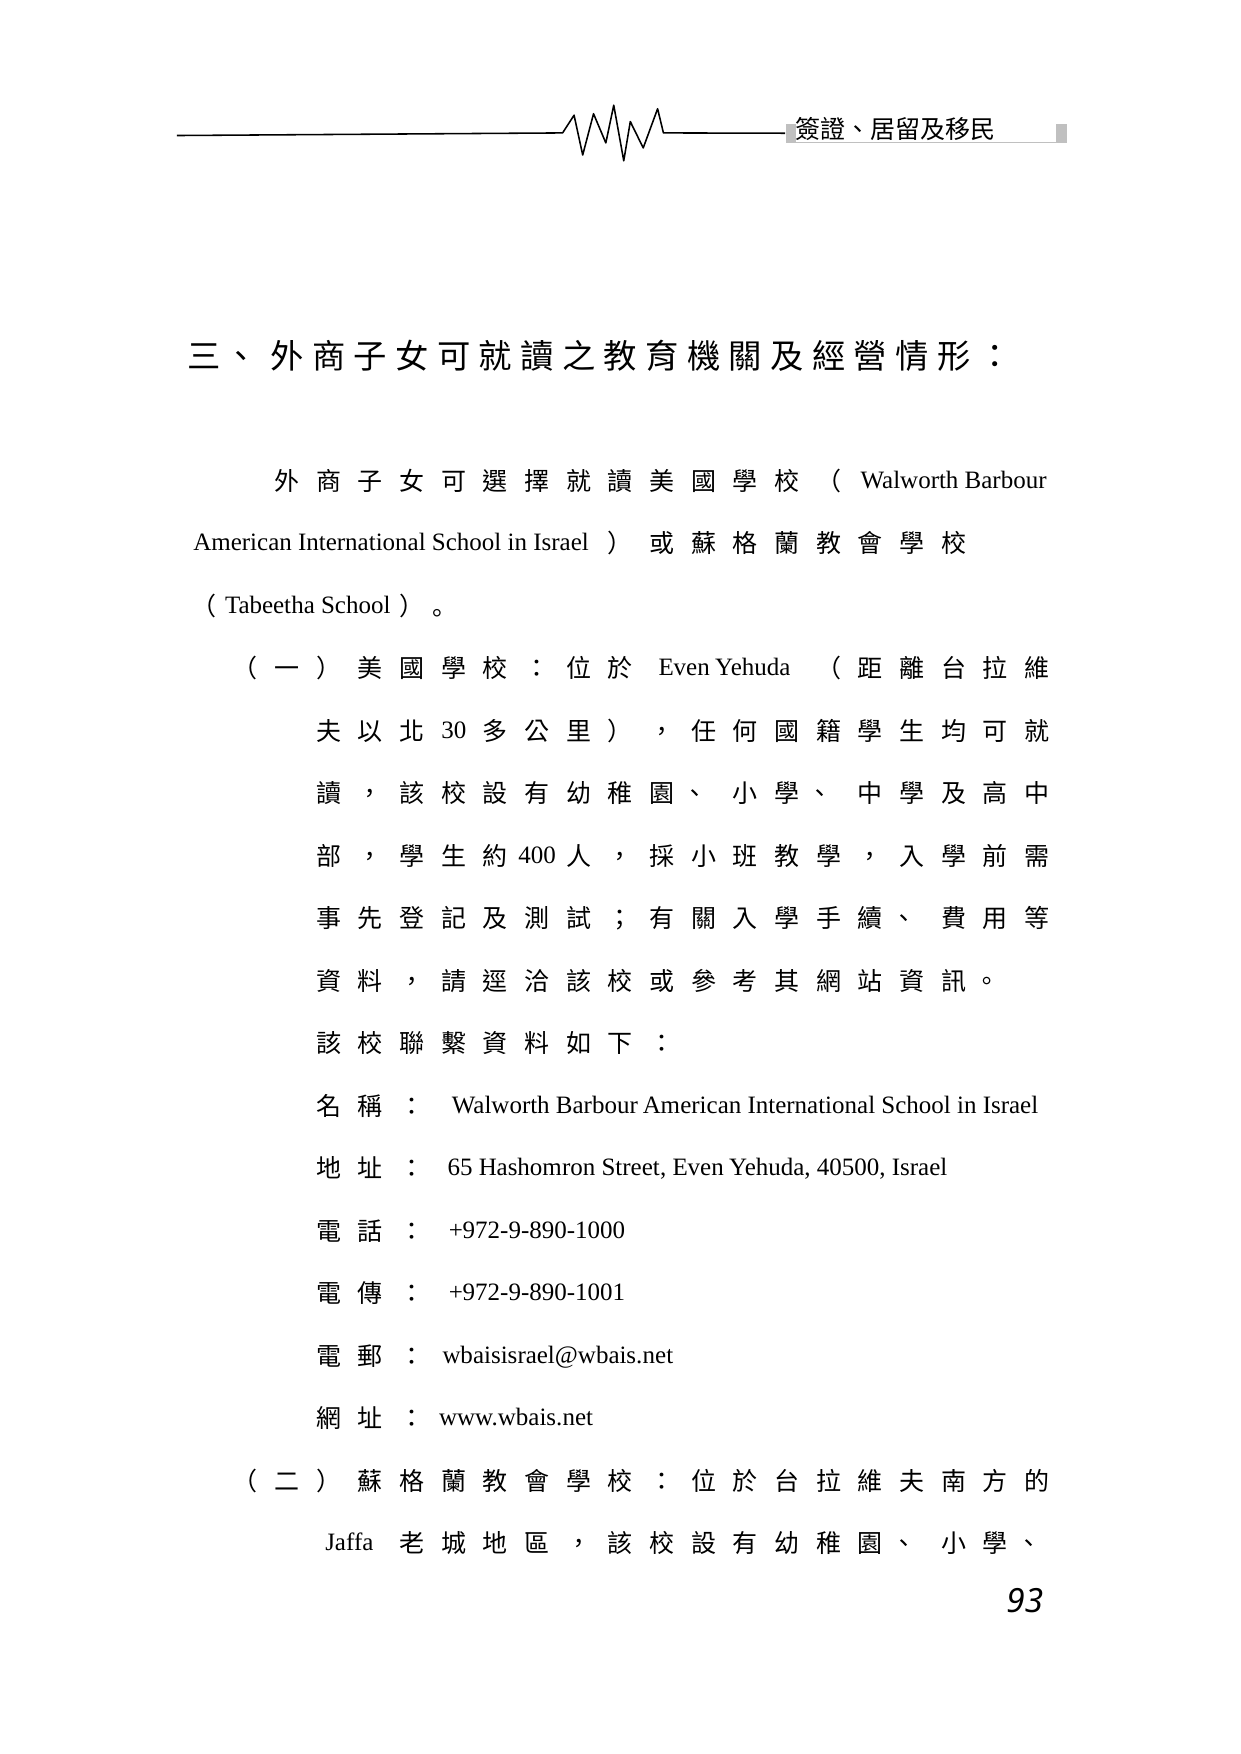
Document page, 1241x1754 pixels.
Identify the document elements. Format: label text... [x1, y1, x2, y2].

text 網址：www.wbais.net [281, 1375, 1058, 1438]
text 地址：65 Hashomron Street, Even Yehuda, 40500, Israel [281, 1125, 1058, 1188]
text （一）美國學校：位於Even Yehuda（距離台拉維夫以北30多公里），任何國籍學生均可就讀，該校設有幼稚園、小學、中學及高中部，學生約400人，採小班教學，入學前需事先登記及測試；有關入學手續、費用等資料，請逕洽該校或參考其網站資訊。 [207, 625, 1058, 1000]
text （二）蘇格蘭教會學校：位於台拉維夫南方的Jaffa老城地區，該校設有幼稚園、小學、 [207, 1438, 1058, 1563]
text 名稱：Walworth Barbour American International School in Israel [281, 1063, 1058, 1125]
text 電郵：wbaisisrael@wbais.net [281, 1313, 1058, 1375]
text 外商子女可選擇就讀美國學校（Walworth Barbour American International School in Israel）或蘇格蘭教會學校（Tabeetha School）。 [183, 438, 1058, 625]
text 電傳：+972-9-890-1001 [281, 1250, 1058, 1313]
text 電話：+972-9-890-1000 [281, 1188, 1058, 1250]
text 三、外商子女可就讀之教育機關及經營情形： [183, 313, 1058, 375]
text 該校聯繫資料如下： [281, 1000, 1058, 1063]
